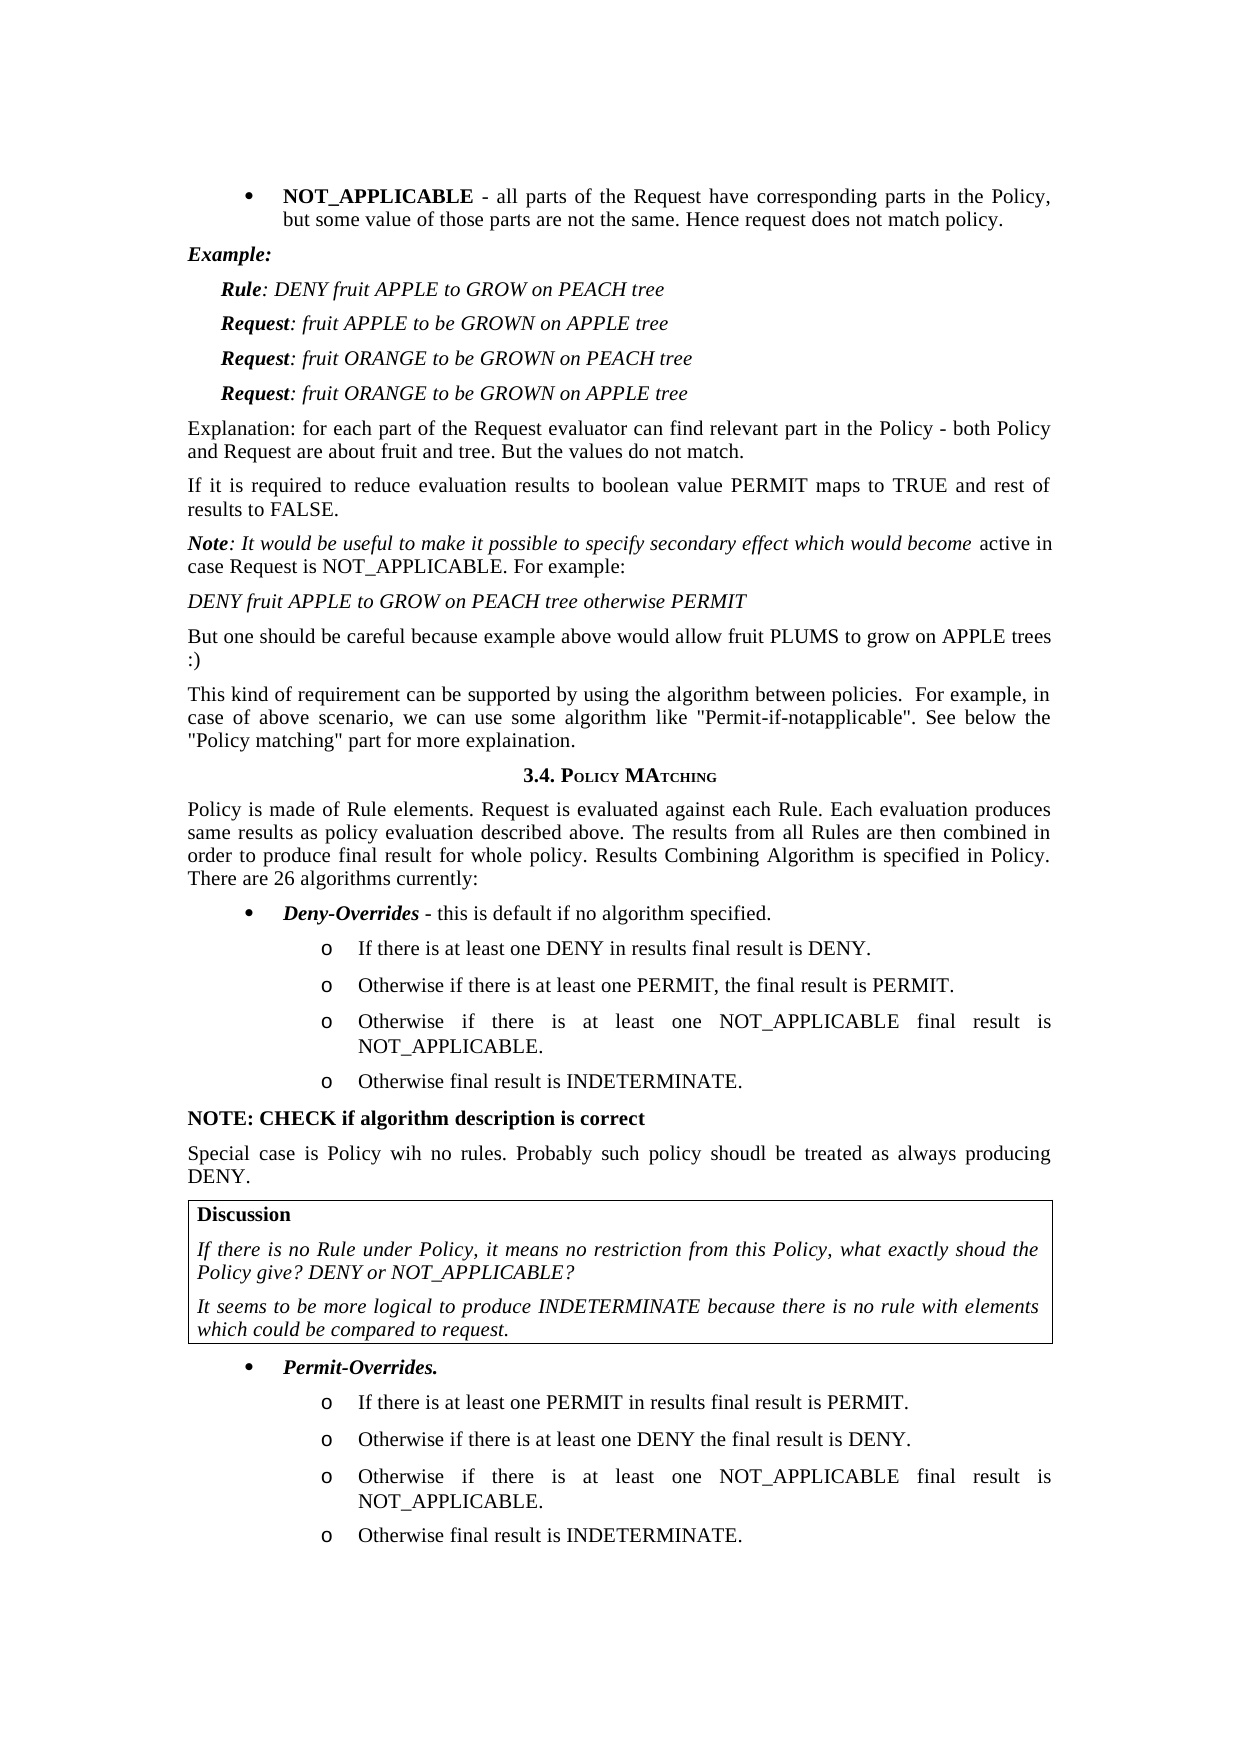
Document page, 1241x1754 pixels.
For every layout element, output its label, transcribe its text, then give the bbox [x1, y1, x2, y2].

list Permit-Overrides. [245, 1356, 1053, 1379]
text But one should be careful because example above would allow fruit PLUMS to grow on APPLE trees :) [187, 625, 1053, 671]
text Example: [187, 243, 1053, 266]
text Discussion [189, 1201, 1052, 1226]
text Explanation: for each part of the Request evaluator can find relevant part in the Policy - both Policy and Request are about fruit and tree. But the values do not match. [187, 417, 1053, 463]
list Otherwise if there is at least one PERMIT, the final result is PERMIT. [320, 974, 1053, 999]
subtitle Policy MAtching [187, 763, 1053, 786]
text Rule: DENY fruit APPLE to GROW on PEACH tree [187, 277, 1053, 300]
list Otherwise if there is at least one DENY the final result is DENY. [320, 1428, 1053, 1453]
text If it is required to reduce evaluation results to boolean value PERMIT maps to TRUE and rest of results to FALSE. [187, 474, 1053, 520]
text Request: fruit ORANGE to be GROWN on PEACH tree [187, 347, 1053, 370]
list Otherwise if there is at least one NOT_APPLICABLE final result is NOT_APPLICABLE. [320, 1010, 1053, 1058]
text DENY fruit APPLE to GROW on PEACH tree otherwise PERMIT [187, 590, 1053, 613]
text Special case is Policy wih no rules. Probably such policy shoudl be treated as always producing DENY. [187, 1142, 1053, 1188]
text It seems to be more logical to produce INDETERMINATE because there is no rule with elements which could be compared to request. [189, 1292, 1052, 1343]
text Request: fruit ORANGE to be GROWN on APPLE tree [187, 382, 1053, 405]
list Otherwise final result is INDETERMINATE. [320, 1524, 1053, 1549]
text Request: fruit APPLE to be GROWN on APPLE tree [187, 312, 1053, 335]
text Policy is made of Rule elements. Request is evaluated against each Rule. Each evaluation produces same results as policy evaluation described above. The results from all Rules are then combined in order to produce final result for whole policy. Results Combining Algorithm is specified in Policy. There are 26 algorithms currently: [187, 798, 1053, 890]
text Note: It would be useful to make it possible to specify secondary effect which would become active in case Request is NOT_APPLICABLE. For example: [187, 532, 1053, 578]
text If there is no Rule under Policy, it means no restriction from this Policy, what exactly shoud the Policy give? DENY or NOT_APPLICABLE? [189, 1234, 1052, 1283]
list Otherwise if there is at least one NOT_APPLICABLE final result is NOT_APPLICABLE. [320, 1464, 1053, 1513]
text This kind of requirement can be supported by using the algorithm between policies. For example, in case of above scenario, we can use some algorithm like "Permit-if-notapplicable". See below the "Policy matching" part for more explaination. [187, 683, 1053, 752]
list Deny-Overrides - this is default if no algorithm specified. [245, 902, 1053, 925]
list If there is at least one DENY in results final result is DENY. [320, 937, 1053, 962]
list If there is at least one PERMIT in results final result is PERMIT. [320, 1391, 1053, 1416]
list NOT_APPLICABLE - all parts of the Request have corresponding parts in the Policy, but some value of those parts are not the same. Hence request does not match policy. [245, 185, 1053, 231]
text NOTE: CHECK if algorithm description is correct [187, 1107, 1053, 1130]
list Otherwise final result is INDETERMINATE. [320, 1070, 1053, 1095]
